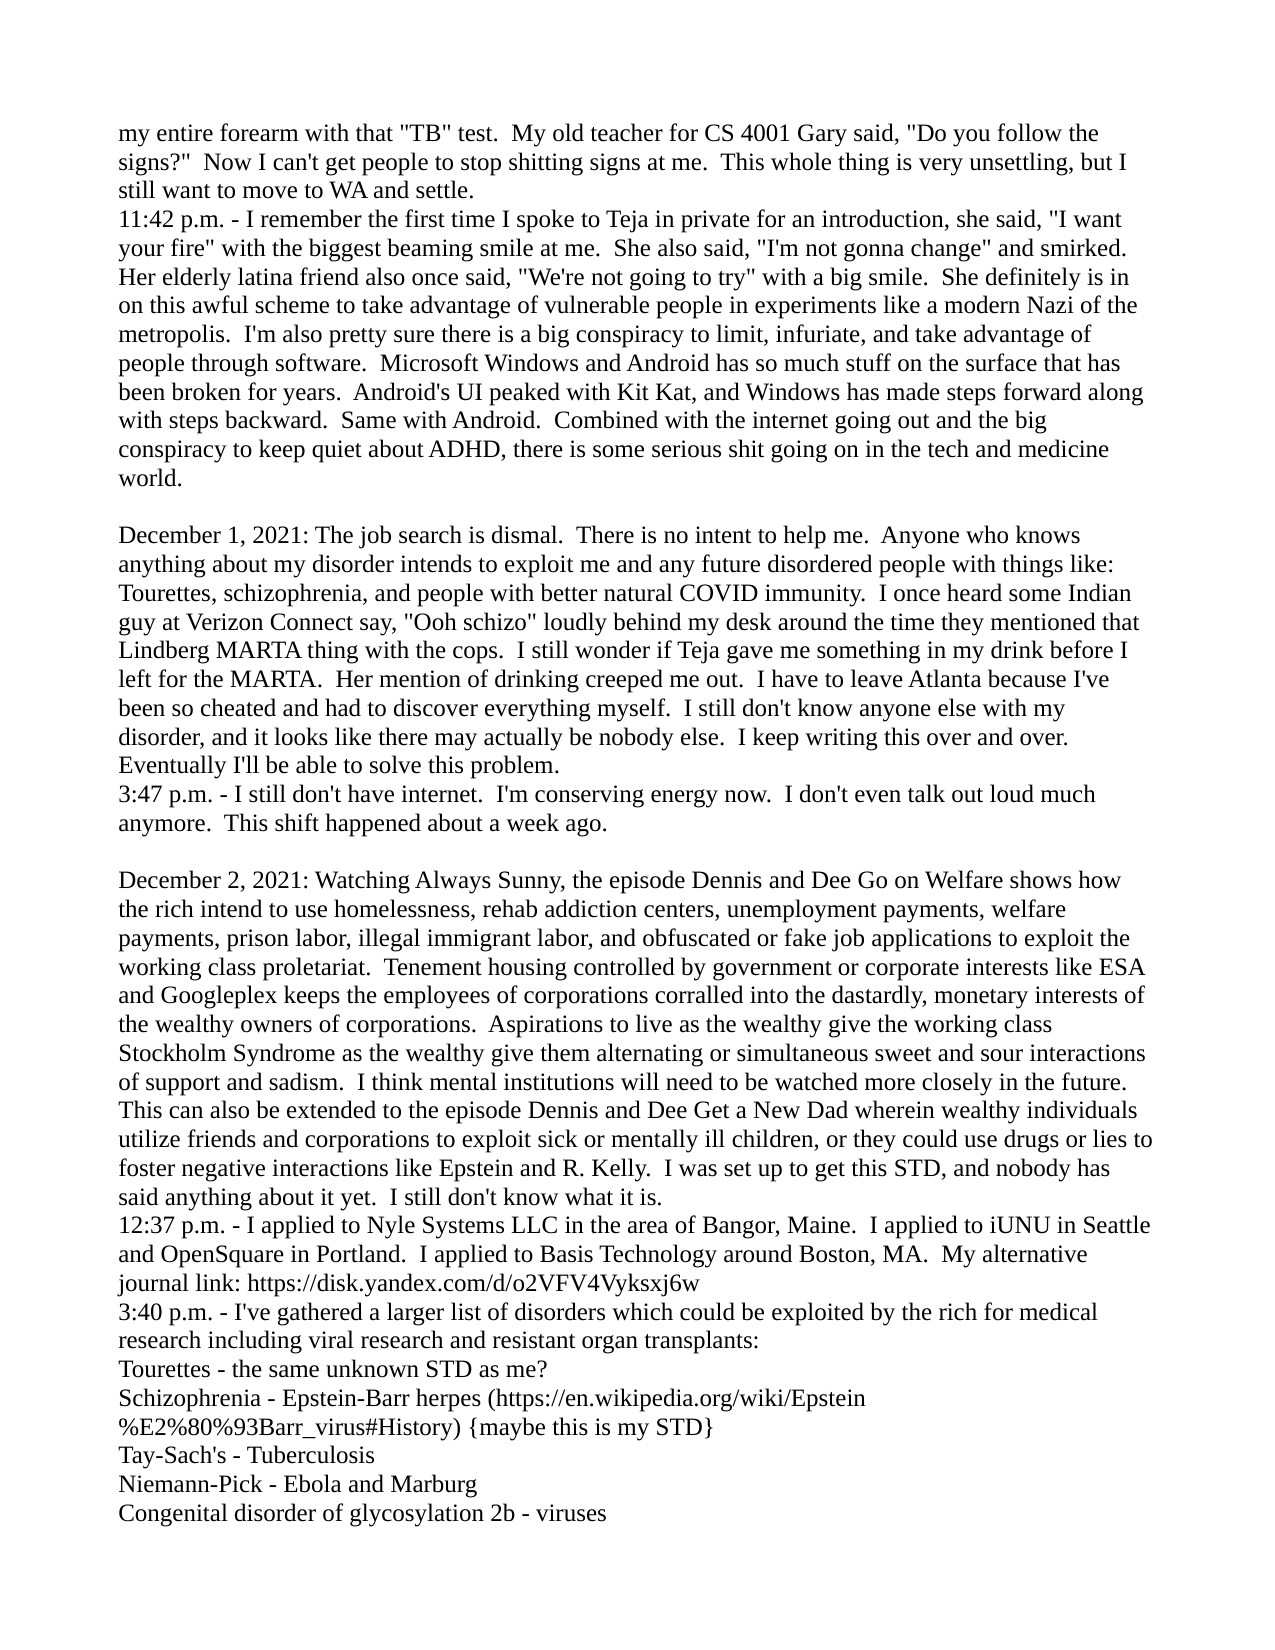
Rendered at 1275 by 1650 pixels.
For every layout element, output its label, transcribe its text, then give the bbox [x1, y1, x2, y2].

text Congenital disorder of glycosylation 2b - viruses [118, 1498, 1157, 1527]
text Schizophrenia - Epstein-Barr herpes (https://en.wikipedia.org/wiki/Epstein%E2%80%93Barr_virus#History) {maybe this is my STD} [118, 1383, 1157, 1441]
text Niemann-Pick - Ebola and Marburg [118, 1469, 1157, 1498]
text 3:40 p.m. - I've gathered a larger list of disorders which could be exploited by the rich for medical research including viral research and resistant organ transplants: [118, 1297, 1157, 1354]
text December 1, 2021: The job search is dismal. There is no intent to help me. Anyone who knows anything about my disorder intends to exploit me and any future disordered people with things like: Tourettes, schizophrenia, and people with better natural COVID immunity. I once heard some Indian guy at Verizon Connect say, "Ooh schizo" loudly behind my desk around the time they mentioned that Lindberg MARTA thing with the cops. I still wonder if Teja gave me something in my drink before I left for the MARTA. Her mention of drinking creeped me out. I have to leave Atlanta because I've been so cheated and had to discover everything myself. I still don't know anyone else with my disorder, and it looks like there may actually be nobody else. I keep writing this over and over. Eventually I'll be able to solve this problem. [118, 521, 1157, 779]
text 11:42 p.m. - I remember the first time I spoke to Teja in private for an introduction, she said, "I want your fire" with the biggest beaming smile at me. She also said, "I'm not gonna change" and smirked. Her elderly latina friend also once said, "We're not going to try" with a big smile. She definitely is in on this awful scheme to take advantage of vulnerable people in experiments like a modern Nazi of the metropolis. I'm also pretty sure there is a big conspiracy to limit, infuriate, and take advantage of people through software. Microsoft Windows and Android has so much stuff on the surface that has been broken for years. Android's UI peaked with Kit Kat, and Windows has made steps forward along with steps backward. Same with Android. Combined with the internet going out and the big conspiracy to keep quiet about ADHD, there is some serious shit going on in the tech and medicine world. [118, 204, 1157, 492]
text my entire forearm with that "TB" test. My old teacher for CS 4001 Gary said, "Do you follow the signs?" Now I can't get people to stop shitting signs at me. This whole thing is very unsettling, but I still want to move to WA and settle. [118, 118, 1157, 204]
text 3:47 p.m. - I still don't have internet. I'm conserving energy now. I don't even talk out loud much anymore. This shift happened about a week ago. [118, 779, 1157, 837]
text 12:37 p.m. - I applied to Nyle Systems LLC in the area of Bangor, Maine. I applied to iUNU in Seattle and OpenSquare in Portland. I applied to Basis Technology around Boston, MA. My alternative journal link: https://disk.yandex.com/d/o2VFV4Vyksxj6w [118, 1211, 1157, 1297]
text This can also be extended to the episode Dennis and Dee Get a New Dad wherein wealthy individuals utilize friends and corporations to exploit sick or mentally ill children, or they could use drugs or lies to foster negative interactions like Epstein and R. Kelly. I was set up to get this STD, and nobody has said anything about it yet. I still don't know what it is. [118, 1096, 1157, 1211]
text December 2, 2021: Watching Always Sunny, the episode Dennis and Dee Go on Welfare shows how the rich intend to use homelessness, rehab addiction centers, unemployment payments, welfare payments, prison labor, illegal immigrant labor, and obfuscated or fake job applications to exploit the working class proletariat. Tenement housing controlled by government or corporate interests like ESA and Googleplex keeps the employees of corporations corralled into the dastardly, monetary interests of the wealthy owners of corporations. Aspirations to live as the wealthy give the working class Stockholm Syndrome as the wealthy give them alternating or simultaneous sweet and sour interactions of support and sadism. I think mental institutions will need to be watched more closely in the future. [118, 866, 1157, 1096]
text Tay-Sach's - Tuberculosis [118, 1441, 1157, 1469]
text Tourettes - the same unknown STD as me? [118, 1354, 1157, 1383]
